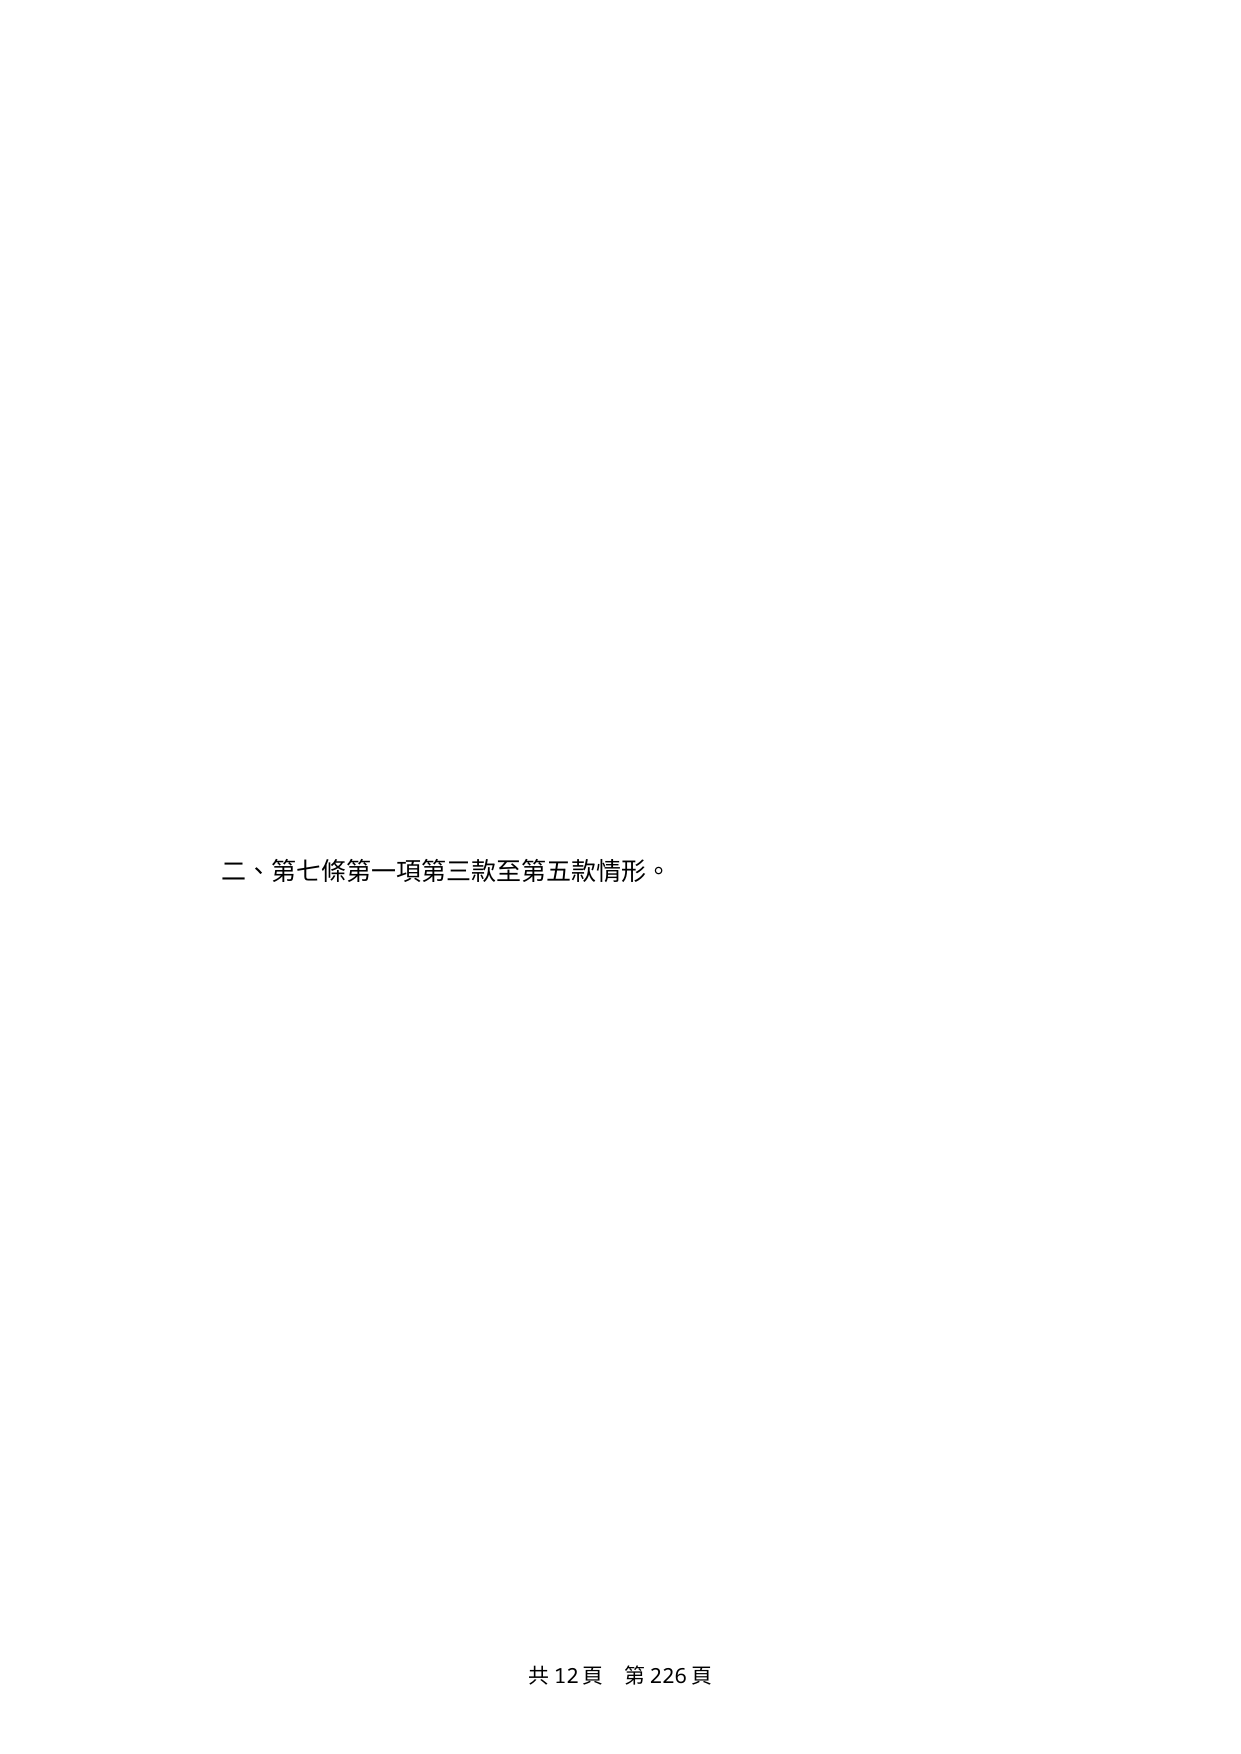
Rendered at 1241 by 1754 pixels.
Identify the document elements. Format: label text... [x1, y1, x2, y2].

text 二、第七條第一項第三款至第五款情形。 [207, 828, 1122, 891]
